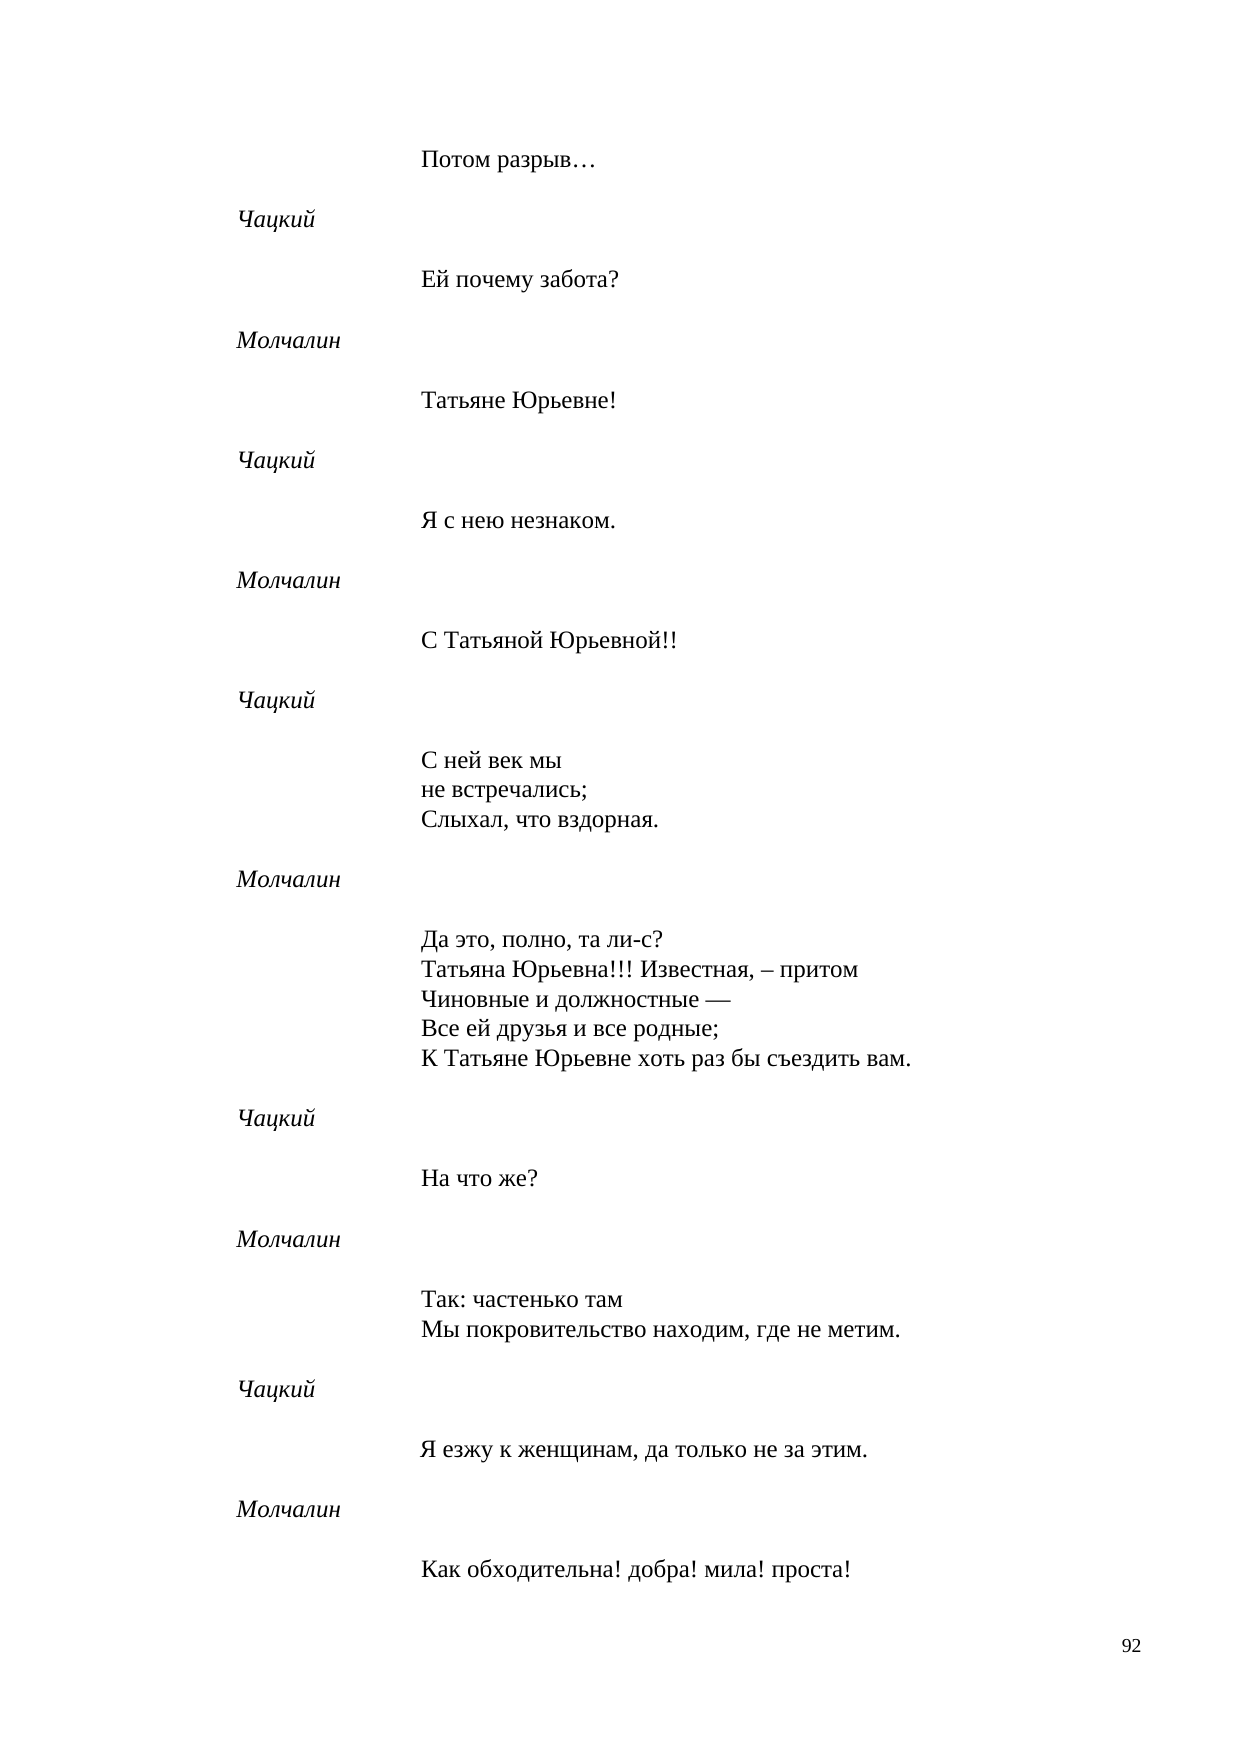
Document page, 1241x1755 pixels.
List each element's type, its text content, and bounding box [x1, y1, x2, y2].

text Чацкий [236, 445, 1168, 473]
text Чацкий [236, 1103, 1168, 1132]
text Молчалин [236, 1224, 1168, 1252]
text Да это, полно, та ли-с? [421, 924, 1168, 953]
text Я с нею незнаком. [421, 505, 1168, 533]
text Ей почему забота? [421, 264, 1168, 293]
text Все ей друзья и все родные; [421, 1013, 1168, 1042]
text Как обходительна! добра! мила! проста! [421, 1554, 893, 1582]
text Чацкий [236, 1374, 1168, 1402]
text Молчалин [236, 565, 1168, 593]
text Молчалин [236, 325, 1168, 353]
text Я езжу к женщинам, да только не за этим. [252, 1434, 1036, 1462]
text Татьяна Юрьевна!!! Известная, – притом Чиновные и должностные — [421, 954, 893, 1012]
text С Татьяной Юрьевной!! [421, 625, 1168, 653]
text К Татьяне Юрьевне хоть раз бы съездить вам. [421, 1043, 1168, 1072]
text Слыхал, что вздорная. [421, 804, 1168, 833]
text С ней век мы не встречались; [421, 745, 588, 803]
text Чацкий [236, 204, 1168, 233]
text Молчалин [236, 864, 1168, 893]
text Молчалин [236, 1494, 1168, 1522]
text Татьяне Юрьевне! [421, 385, 1168, 413]
text Потом разрыв… [421, 144, 1168, 173]
text Так: частенько там [421, 1284, 1168, 1312]
text На что же? [421, 1163, 1168, 1192]
text Чацкий [236, 685, 1168, 713]
text Мы покровительство находим, где не метим. [421, 1314, 1168, 1342]
